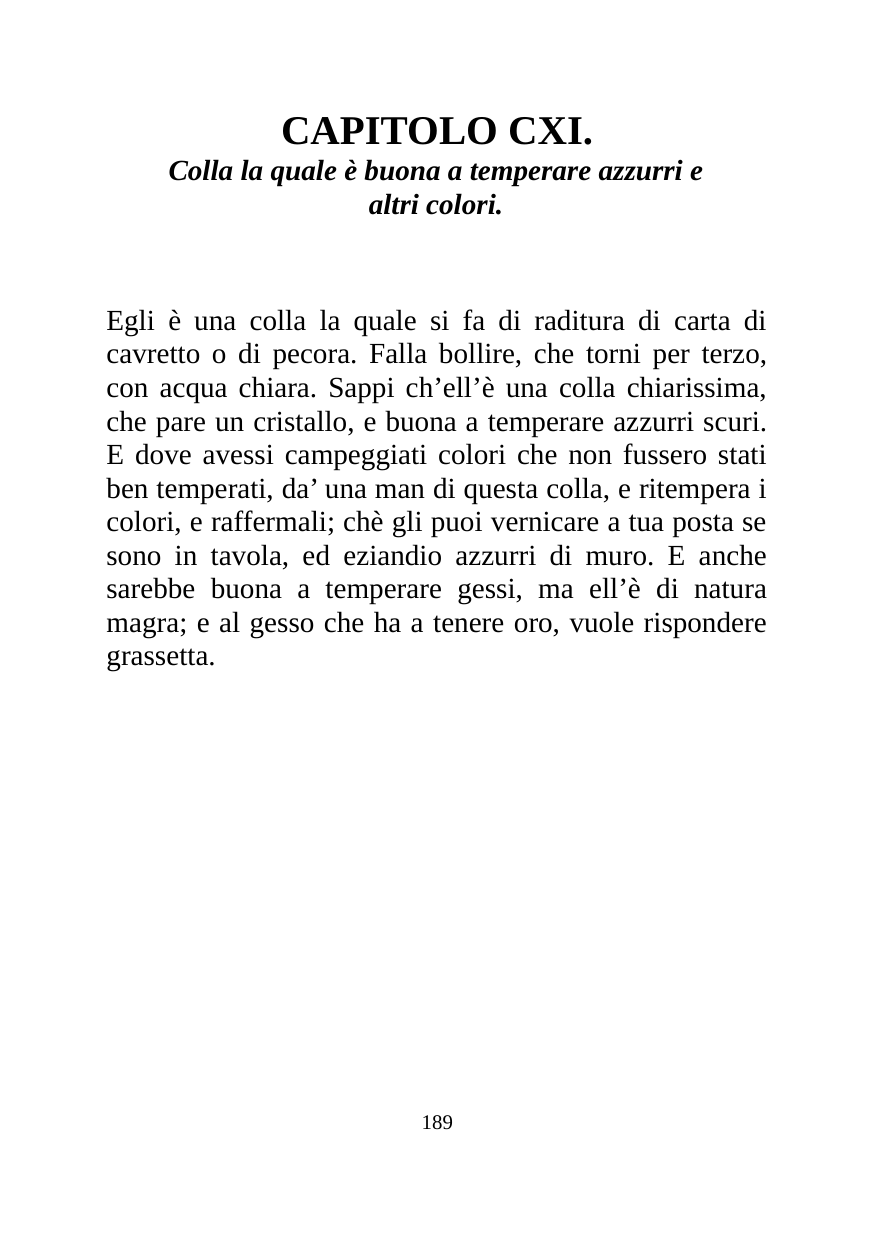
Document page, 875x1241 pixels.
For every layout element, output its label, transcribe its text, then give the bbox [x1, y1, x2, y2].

text Egli è una colla la quale si fa di raditura di carta di cavretto o di pecora. Falla bollire, che torni per terzo, con acqua chiara. Sappi ch’ell’è una colla chiarissima, che pare un cristallo, e buona a temperare azzurri scuri. E dove avessi campeggiati colori che non fussero stati ben temperati, da’ una man di questa colla, e ritempera i colori, e raffermali; chè gli puoi vernicare a tua posta se sono in tavola, ed eziandio azzurri di muro. E anche sarebbe buona a temperare gessi, ma ell’è di natura magra; e al gesso che ha a tenere oro, vuole rispondere grassetta. [106, 303, 768, 672]
subtitle CAPITOLO CXI. Colla la quale è buona a temperare azzurri e altri colori. [165, 106, 709, 220]
